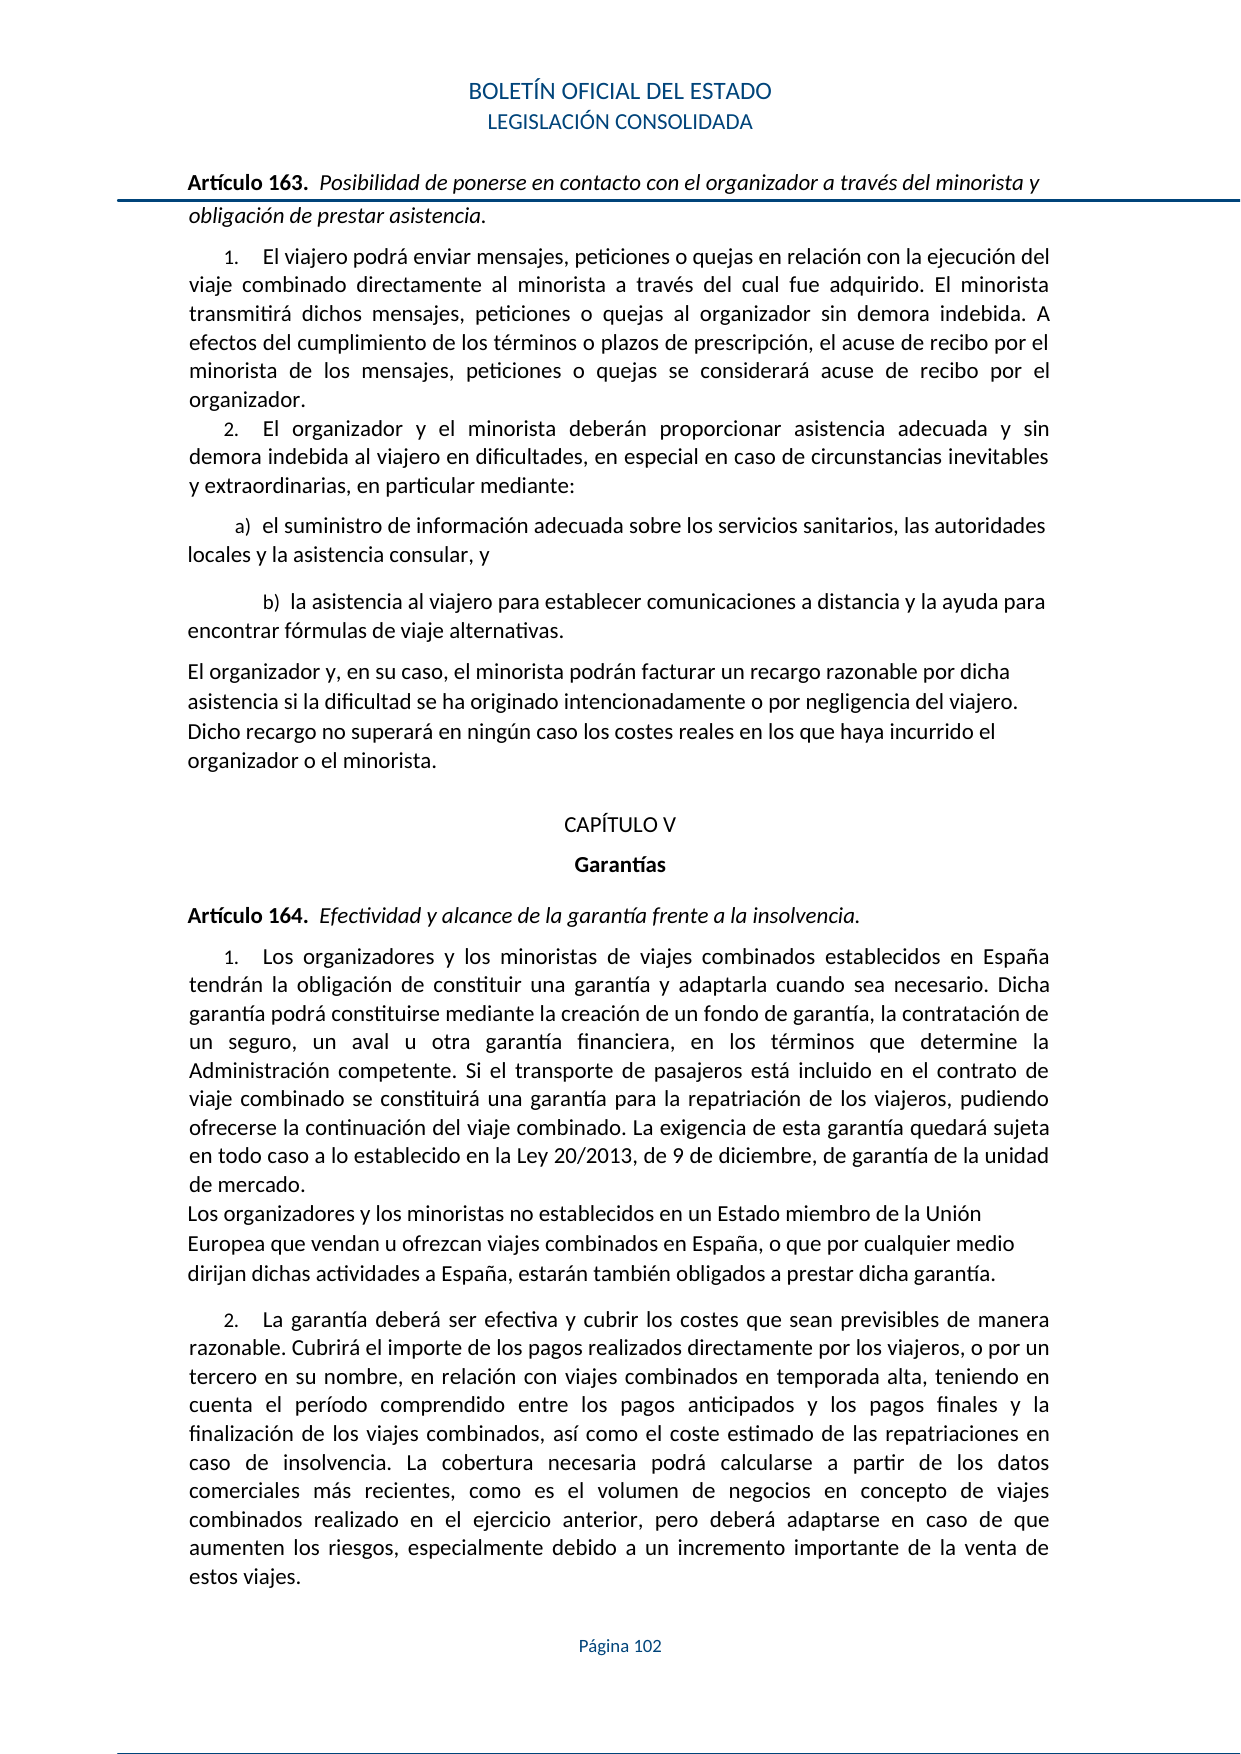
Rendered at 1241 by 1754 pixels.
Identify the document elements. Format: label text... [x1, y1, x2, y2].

text obligación de prestar asistencia. [187, 202, 1051, 230]
text Artículo 163. Posibilidad de ponerse en contacto con el organizador a través del minorista y [187, 168, 1051, 199]
text El organizador y, en su caso, el minorista podrán facturar un recargo razonable por dicha asistencia si la dificultad se ha originado intencionadamente o por negligencia del viajero. Dicho recargo no superará en ningún caso los costes reales en los que haya incurrido el organizador o el minorista. [187, 657, 1051, 774]
text CAPÍTULO V [206, 811, 1034, 838]
list la asistencia al viajero para establecer comunicaciones a distancia y la ayuda para [162, 587, 1052, 615]
text Artículo 164. Efectividad y alcance de la garantía frente a la insolvencia. [187, 901, 1051, 929]
list Los organizadores y los minoristas de viajes combinados establecidos en España tendrán la obligación de constituir una garantía y adaptarla cuando sea necesario. Dicha garantía podrá constituirse mediante la creación de un fondo de garantía, la contratación de un seguro, un aval u otra garantía financiera, en los términos que determine la Administración competente. Si el transporte de pasajeros está incluido en el contrato de viaje combinado se constituirá una garantía para la repatriación de los viajeros, pudiendo ofrecerse la continuación del viaje combinado. La exigencia de esta garantía quedará sujeta en todo caso a lo establecido en la Ley 20/2013, de 9 de diciembre, de garantía de la unidad de mercado. [189, 942, 1051, 1198]
text Los organizadores y los minoristas no establecidos en un Estado miembro de la Unión Europea que vendan u ofrezcan viajes combinados en España, o que por cualquier medio dirijan dichas actividades a España, estarán también obligados a prestar dicha garantía. [187, 1199, 1051, 1287]
list El organizador y el minorista deberán proporcionar asistencia adecuada y sin demora indebida al viajero en dificultades, en especial en caso de circunstancias inevitables y extraordinarias, en particular mediante: [189, 414, 1051, 499]
text Garantías [189, 850, 1051, 878]
text encontrar fórmulas de viaje alternativas. [187, 617, 1051, 645]
text locales y la asistencia consular, y [187, 541, 1051, 569]
list La garantía deberá ser efectiva y cubrir los costes que sean previsibles de manera razonable. Cubrirá el importe de los pagos realizados directamente por los viajeros, o por un tercero en su nombre, en relación con viajes combinados en temporada alta, teniendo en cuenta el período comprendido entre los pagos anticipados y los pagos finales y la finalización de los viajes combinados, así como el coste estimado de las repatriaciones en caso de insolvencia. La cobertura necesaria podrá calcularse a partir de los datos comerciales más recientes, como es el volumen de negocios en concepto de viajes combinados realizado en el ejercicio anterior, pero deberá adaptarse en caso de que aumenten los riesgos, especialmente debido a un incremento importante de la venta de estos viajes. [189, 1305, 1051, 1590]
list El viajero podrá enviar mensajes, peticiones o quejas en relación con la ejecución del viaje combinado directamente al minorista a través del cual fue adquirido. El minorista transmitirá dichos mensajes, peticiones o quejas al organizador sin demora indebida. A efectos del cumplimiento de los términos o plazos de prescripción, el acuse de recibo por el minorista de los mensajes, peticiones o quejas se considerará acuse de recibo por el organizador. [189, 242, 1051, 413]
list el suministro de información adecuada sobre los servicios sanitarios, las autoridades [162, 511, 1052, 539]
